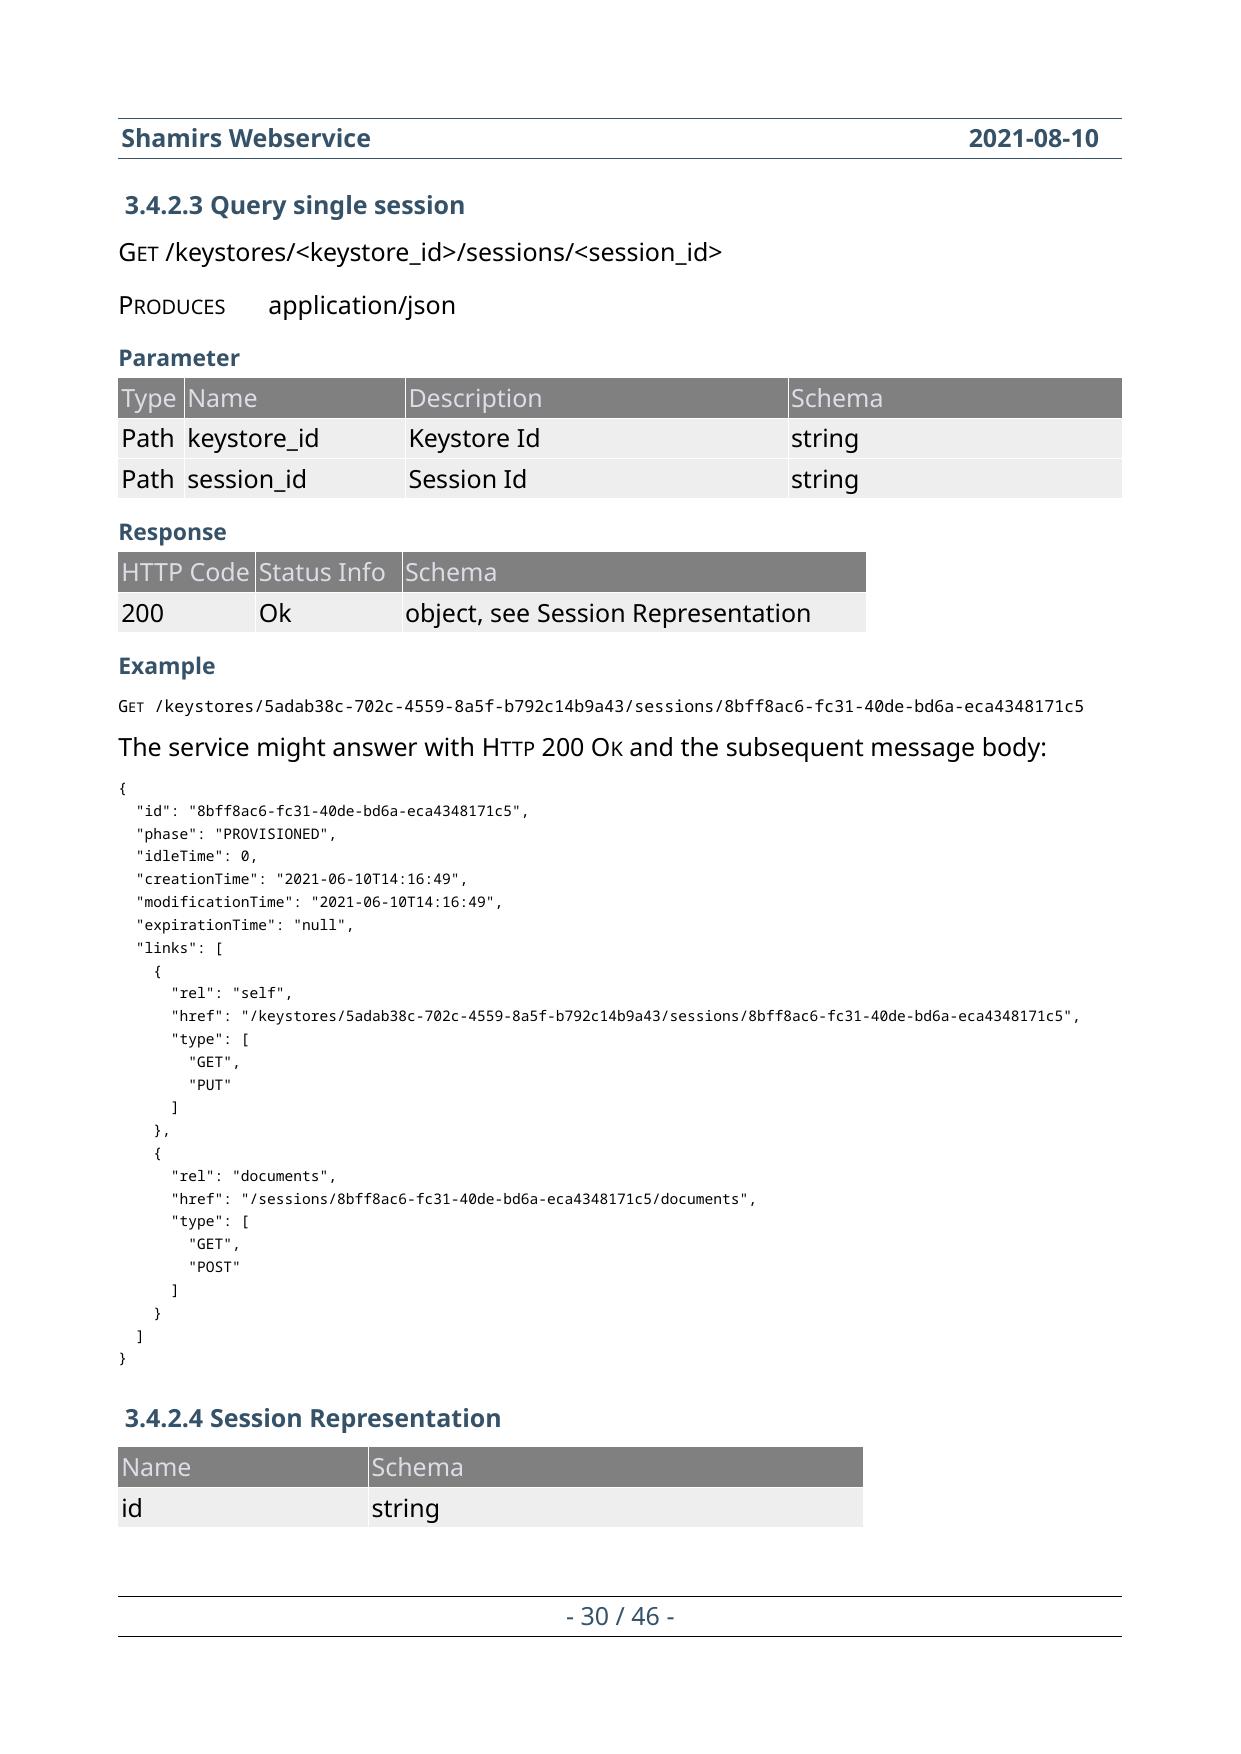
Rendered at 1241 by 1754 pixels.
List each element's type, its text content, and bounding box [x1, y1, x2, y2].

table_cell id [118, 1488, 368, 1527]
text ] [118, 1280, 1122, 1299]
text "href": "/sessions/8bff8ac6-fc31-40de-bd6a-eca4348171c5/documents", [118, 1188, 1122, 1208]
text Get /keystores/5adab38c-702c-4559-8a5f-b792c14b9a43/sessions/8bff8ac6-fc31-40de-bd6a-eca4348171c5 [118, 695, 1122, 718]
table_header Name [118, 1447, 368, 1487]
text "GET", [118, 1234, 1122, 1254]
text "creationTime": "2021-06-10T14:16:49", [118, 869, 1122, 889]
text Example [118, 650, 1122, 681]
text "type": [ [118, 1029, 1122, 1049]
table_header HTTP Code [118, 552, 255, 592]
table_cell Keystore Id [406, 419, 788, 458]
text { [118, 960, 1122, 980]
table_header Description [406, 378, 788, 418]
text The service might answer with Http 200 Ok and the subsequent message body: [118, 730, 1122, 764]
table_cell keystore_id [185, 419, 405, 458]
text Get /keystores/<keystore_id>/sessions/<session_id> [118, 234, 1122, 268]
table_header Name [185, 378, 405, 418]
table_header Schema [789, 378, 1122, 418]
text "expirationTime": "null", [118, 915, 1122, 934]
text "links": [ [118, 937, 1122, 957]
text ] [118, 1325, 1122, 1345]
text "id": "8bff8ac6-fc31-40de-bd6a-eca4348171c5", [118, 801, 1122, 821]
table_cell session_id [185, 459, 405, 498]
text "type": [ [118, 1211, 1122, 1231]
text "modificationTime": "2021-06-10T14:16:49", [118, 892, 1122, 912]
text "rel": "documents", [118, 1166, 1122, 1186]
text "rel": "self", [118, 983, 1122, 1003]
table_header Status Info [256, 552, 402, 592]
subtitle Session Representation [118, 1401, 1122, 1435]
table_cell string [789, 459, 1122, 498]
text } [118, 1348, 1122, 1368]
table_cell object, see Session Representation [403, 593, 866, 632]
text ] [118, 1097, 1122, 1117]
subtitle Query single session [118, 188, 1122, 222]
table_cell 200 [118, 593, 255, 632]
table_cell Path [118, 419, 184, 458]
text "href": "/keystores/5adab38c-702c-4559-8a5f-b792c14b9a43/sessions/8bff8ac6-fc31-40de-bd6a-eca4348171c5", [118, 1006, 1122, 1026]
table_header Type [118, 378, 184, 418]
table_cell Ok [256, 593, 402, 632]
table_cell Session Id [406, 459, 788, 498]
text Response [118, 516, 1122, 547]
table_cell Path [118, 459, 184, 498]
text "GET", [118, 1052, 1122, 1071]
text { [118, 1143, 1122, 1163]
table_header Schema [369, 1447, 863, 1487]
text } [118, 1302, 1122, 1322]
text { [118, 778, 1122, 798]
text "PUT" [118, 1074, 1122, 1094]
table_cell string [369, 1488, 863, 1527]
text "POST" [118, 1257, 1122, 1277]
table_cell string [789, 419, 1122, 458]
text "idleTime": 0, [118, 846, 1122, 866]
text Parameter [118, 342, 1122, 373]
text "phase": "PROVISIONED", [118, 823, 1122, 843]
text Produces application/json [118, 288, 1122, 322]
table_header Schema [403, 552, 866, 592]
text }, [118, 1120, 1122, 1140]
